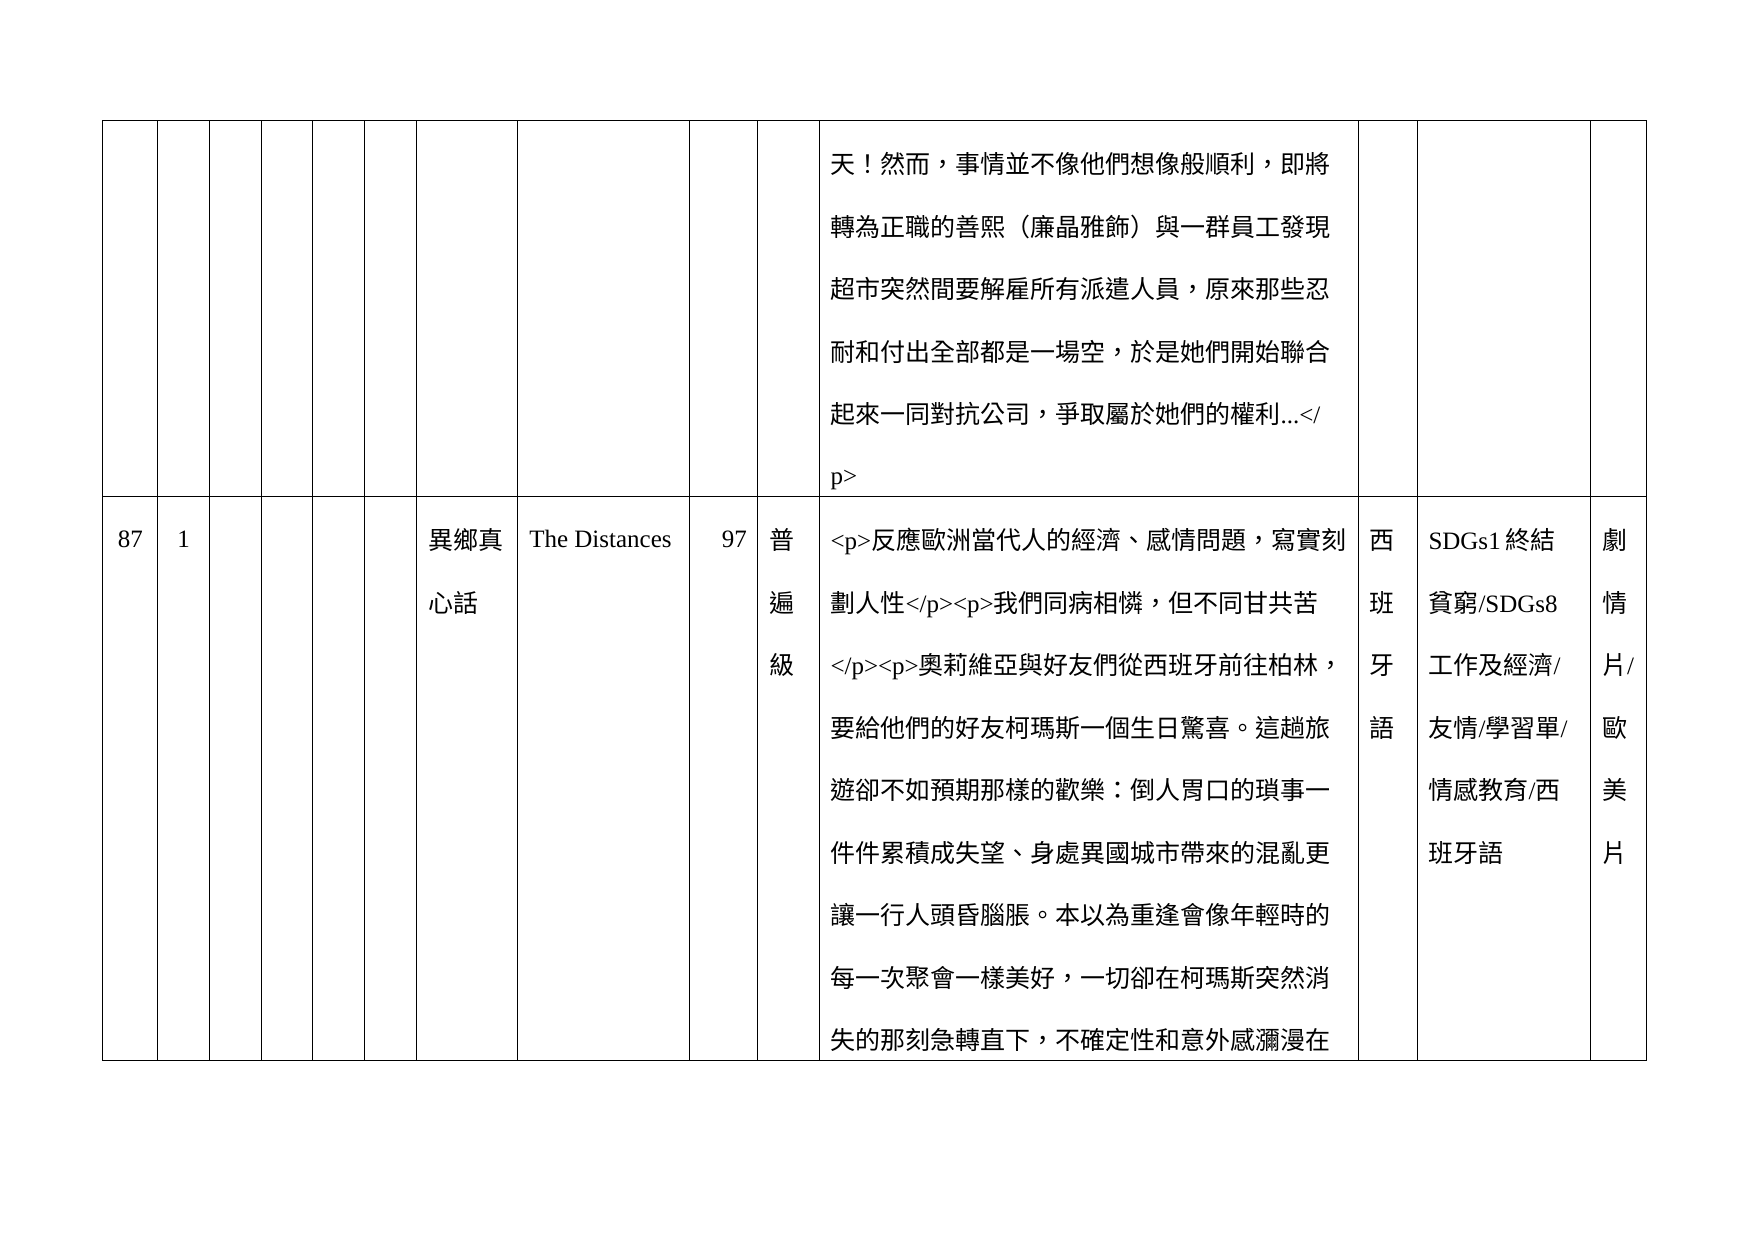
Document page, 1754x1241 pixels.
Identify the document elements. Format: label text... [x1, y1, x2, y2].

table_cell 劇情片/歐美片 [1591, 497, 1646, 1060]
table_cell [690, 121, 757, 496]
table_cell SDGs1終結貧窮/SDGs8工作及經濟/友情/學習單/情感教育/西班牙語 [1418, 497, 1590, 1060]
table_cell The Distances [518, 497, 689, 1060]
table_cell [365, 497, 416, 1060]
table_cell 97 [690, 497, 757, 1060]
table_cell 87 [103, 497, 157, 1060]
table_cell [1418, 121, 1590, 496]
table_cell 西班牙語 [1359, 497, 1417, 1060]
table_cell 1 [158, 497, 209, 1060]
table_cell [262, 121, 312, 496]
table_cell [1359, 121, 1417, 496]
table_cell [210, 121, 261, 496]
table_cell [210, 497, 261, 1060]
table_cell [518, 121, 689, 496]
table_cell [313, 497, 364, 1060]
table_cell [262, 497, 312, 1060]
table_cell 天！然而，事情並不像他們想像般順利，即將轉為正職的善熙（廉晶雅飾）與一群員工發現超市突然間要解雇所有派遣人員，原來那些忍耐和付出全部都是一場空，於是她們開始聯合起來一同對抗公司，爭取屬於她們的權利...</p> [820, 121, 1358, 496]
table_cell <p>反應歐洲當代人的經濟、感情問題，寫實刻劃人性</p><p>我們同病相憐，但不同甘共苦</p><p>奧莉維亞與好友們從西班牙前往柏林，要給他們的好友柯瑪斯一個生日驚喜。這趟旅遊卻不如預期那樣的歡樂：倒人胃口的瑣事一件件累積成失望、身處異國城市帶來的混亂更讓一行人頭昏腦脹。本以為重逢會像年輕時的每一次聚會一樣美好，一切卻在柯瑪斯突然消失的那刻急轉直下，不確定性和意外感瀰漫在 [820, 497, 1358, 1060]
table_cell [158, 121, 209, 496]
table_cell 普遍級 [758, 497, 819, 1060]
table_cell [758, 121, 819, 496]
table_cell [313, 121, 364, 496]
table_cell [365, 121, 416, 496]
table_cell 異鄉真心話 [417, 497, 517, 1060]
table_cell [417, 121, 517, 496]
table_cell [103, 121, 157, 496]
table_cell [1591, 121, 1646, 496]
